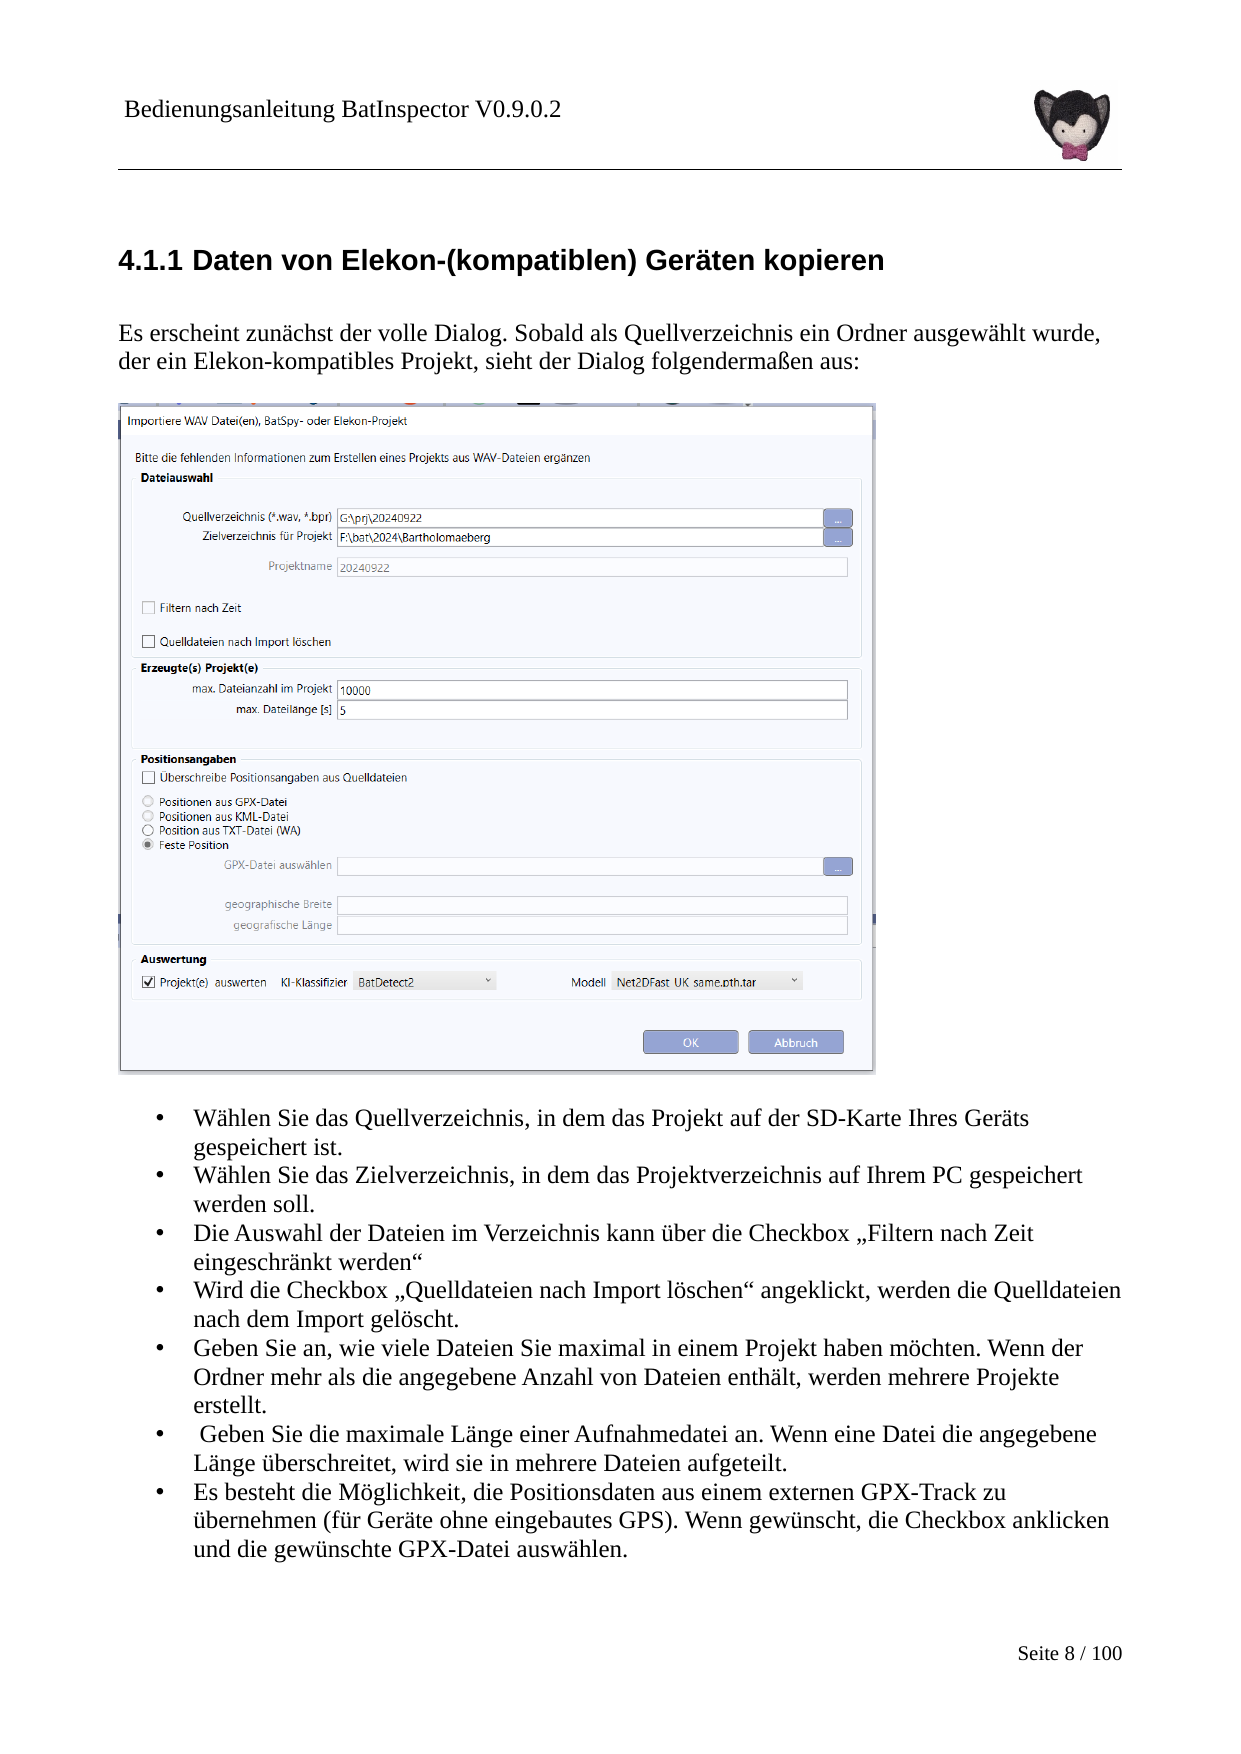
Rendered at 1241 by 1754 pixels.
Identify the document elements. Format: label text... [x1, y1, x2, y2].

picture [118, 403, 876, 1075]
list Wählen Sie das Quellverzeichnis, in dem das Projekt auf der SD-Karte Ihres Geräts gespeichert ist. [156, 1103, 1122, 1161]
list Wird die Checkbox „Quelldateien nach Import löschen“ angeklickt, werden die Quelldateien nach dem Import gelöscht. [156, 1276, 1122, 1333]
picture [1030, 80, 1119, 169]
list Geben Sie an, wie viele Dateien Sie maximal in einem Projekt haben möchten. Wenn der Ordner mehr als die angegebene Anzahl von Dateien enthält, werden mehrere Projekte erstellt. [156, 1333, 1122, 1419]
list Geben Sie die maximale Länge einer Aufnahmedatei an. Wenn eine Datei die angegebene Länge überschreitet, wird sie in mehrere Dateien aufgeteilt. [156, 1419, 1122, 1477]
list Die Auswahl der Dateien im Verzeichnis kann über die Checkbox „Filtern nach Zeit eingeschränkt werden“ [156, 1218, 1122, 1276]
subtitle Daten von Elekon-(kompatiblen) Geräten kopieren [118, 243, 1122, 276]
list Wählen Sie das Zielverzeichnis, in dem das Projektverzeichnis auf Ihrem PC gespeichert werden soll. [156, 1161, 1122, 1218]
text Es erscheint zunächst der volle Dialog. Sobald als Quellverzeichnis ein Ordner ausgewählt wurde, der ein Elekon-kompatibles Projekt, sieht der Dialog folgendermaßen aus: [118, 318, 1122, 375]
list Es besteht die Möglichkeit, die Positionsdaten aus einem externen GPX-Track zu übernehmen (für Geräte ohne eingebautes GPS). Wenn gewünscht, die Checkbox anklicken und die gewünschte GPX-Datei auswählen. [156, 1477, 1122, 1563]
